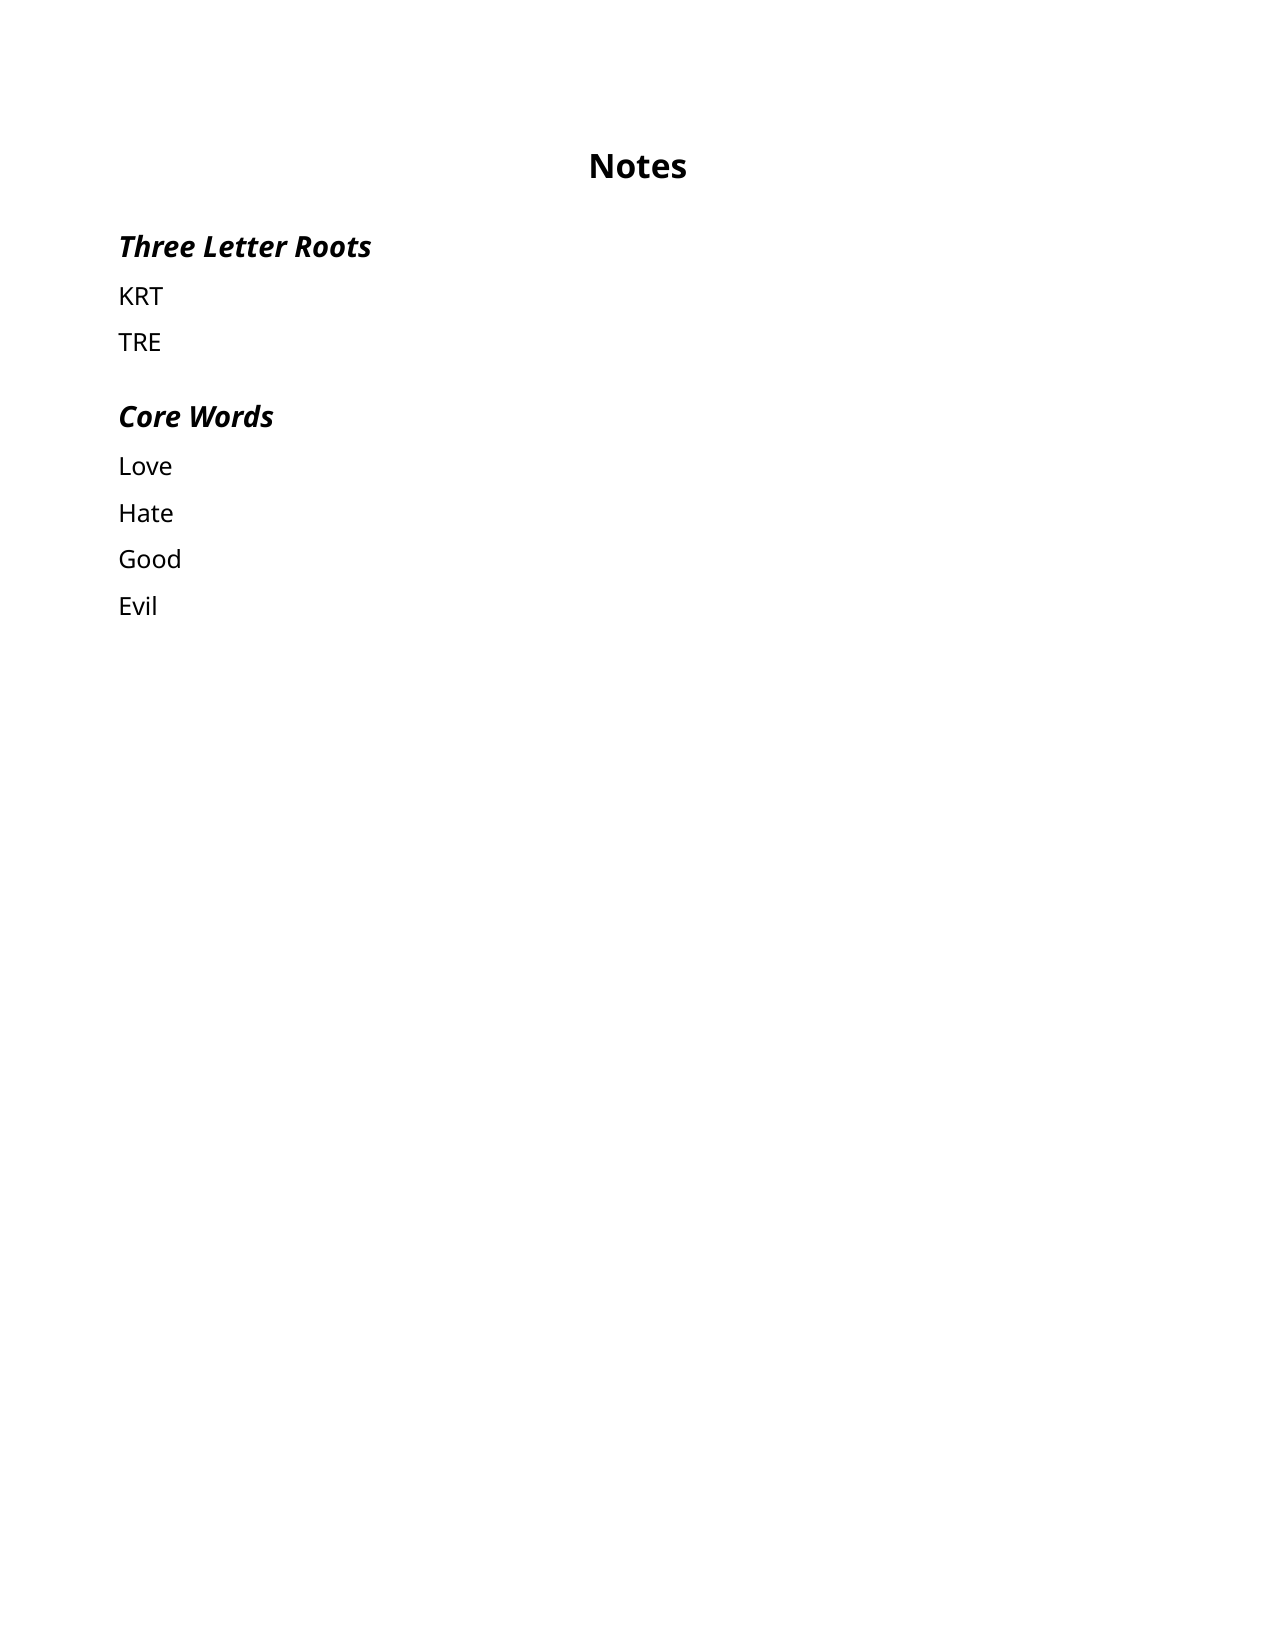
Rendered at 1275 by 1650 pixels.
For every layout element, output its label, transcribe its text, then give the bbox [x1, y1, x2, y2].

subtitle Three Letter Roots [118, 226, 1157, 266]
text Evil [118, 588, 1157, 623]
text Good [118, 542, 1157, 576]
text KRT [118, 278, 1157, 313]
text Love [118, 449, 1157, 483]
text Hate [118, 495, 1157, 529]
subtitle Notes [118, 143, 1157, 189]
subtitle Core Words [118, 397, 1157, 436]
text TRE [118, 325, 1157, 359]
